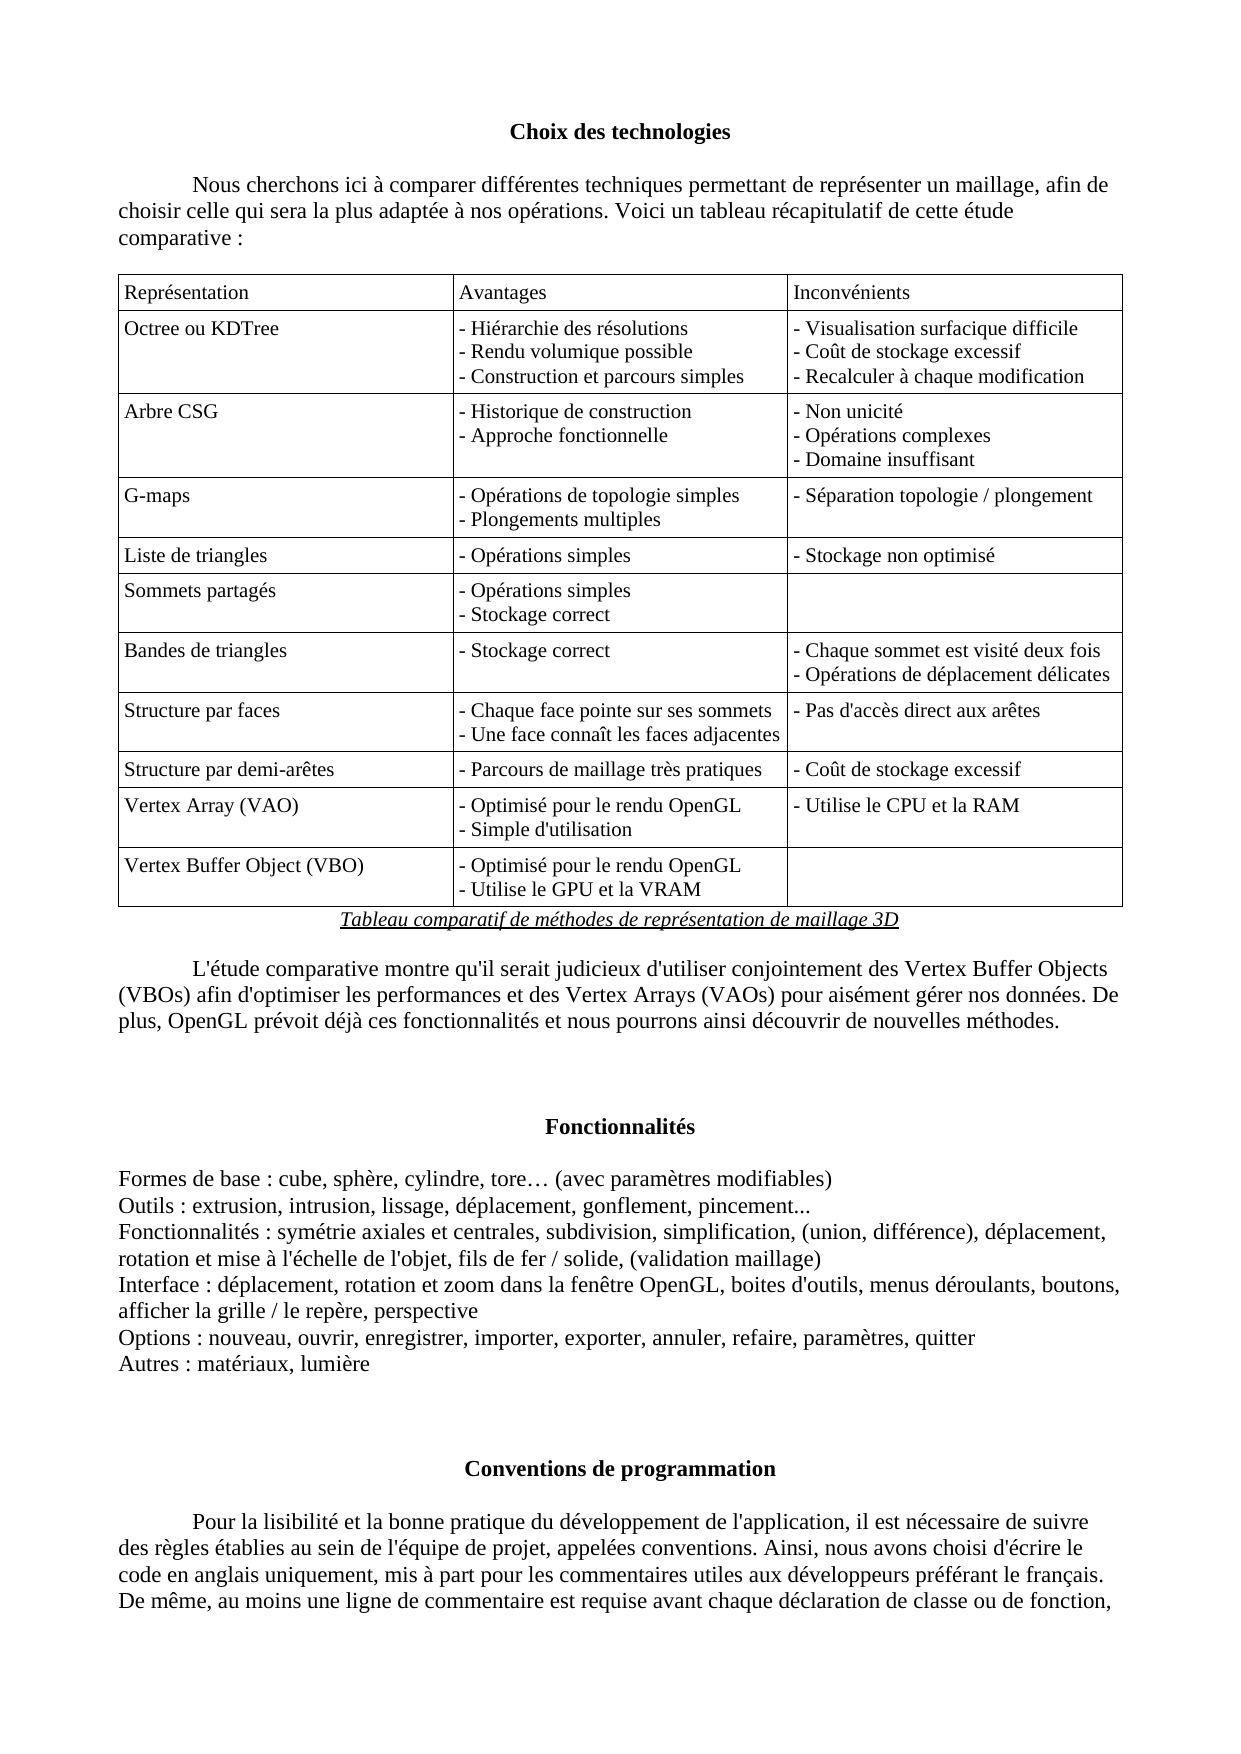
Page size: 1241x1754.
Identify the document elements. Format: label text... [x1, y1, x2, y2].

text Autres : matériaux, lumière [118, 1350, 1122, 1376]
table_cell - Opérations de topologie simples - Plongements multiples [454, 478, 787, 537]
table_cell [788, 848, 1122, 906]
table_cell G-maps [119, 478, 453, 537]
table_cell - Optimisé pour le rendu OpenGL - Utilise le GPU et la VRAM [454, 848, 787, 906]
table_cell - Visualisation surfacique difficile - Coût de stockage excessif - Recalculer à chaque modification [788, 311, 1122, 393]
table_cell Vertex Array (VAO) [119, 788, 453, 847]
table_cell Sommets partagés [119, 574, 453, 632]
text Choix des technologies [118, 118, 1122, 144]
text Tableau comparatif de méthodes de représentation de maillage 3D [118, 907, 1122, 931]
table_cell Arbre CSG [119, 394, 453, 477]
table_cell - Pas d'accès direct aux arêtes [788, 693, 1122, 751]
table_header Inconvénients [788, 275, 1122, 309]
table_cell - Historique de construction - Approche fonctionnelle [454, 394, 787, 477]
text Fonctionnalités [118, 1113, 1122, 1139]
table_cell Bandes de triangles [119, 633, 453, 692]
table_cell - Stockage correct [454, 633, 787, 692]
table_cell - Coût de stockage excessif [788, 752, 1122, 787]
table_cell - Opérations simples [454, 538, 787, 572]
text Nous cherchons ici à comparer différentes techniques permettant de représenter un maillage, afin de choisir celle qui sera la plus adaptée à nos opérations. Voici un tableau récapitulatif de cette étude comparative : [118, 171, 1122, 250]
table_cell Octree ou KDTree [119, 311, 453, 393]
text Options : nouveau, ouvrir, enregistrer, importer, exporter, annuler, refaire, paramètres, quitter [118, 1324, 1122, 1350]
text Fonctionnalités : symétrie axiales et centrales, subdivision, simplification, (union, différence), déplacement, rotation et mise à l'échelle de l'objet, fils de fer / solide, (validation maillage) [118, 1218, 1122, 1271]
table_cell - Stockage non optimisé [788, 538, 1122, 572]
table_cell Vertex Buffer Object (VBO) [119, 848, 453, 906]
text Outils : extrusion, intrusion, lissage, déplacement, gonflement, pincement... [118, 1192, 1122, 1218]
table_cell - Chaque sommet est visité deux fois - Opérations de déplacement délicates [788, 633, 1122, 692]
table_cell - Parcours de maillage très pratiques [454, 752, 787, 787]
table_cell - Non unicité - Opérations complexes - Domaine insuffisant [788, 394, 1122, 477]
table_header Représentation [119, 275, 453, 309]
table_cell - Utilise le CPU et la RAM [788, 788, 1122, 847]
text Formes de base : cube, sphère, cylindre, tore… (avec paramètres modifiables) [118, 1166, 1122, 1192]
text L'étude comparative montre qu'il serait judicieux d'utiliser conjointement des Vertex Buffer Objects (VBOs) afin d'optimiser les performances et des Vertex Arrays (VAOs) pour aisément gérer nos données. De plus, OpenGL prévoit déjà ces fonctionnalités et nous pourrons ainsi découvrir de nouvelles méthodes. [118, 955, 1122, 1034]
table_cell - Opérations simples - Stockage correct [454, 574, 787, 632]
text Conventions de programmation [118, 1455, 1122, 1482]
table_cell Structure par faces [119, 693, 453, 751]
table_cell [788, 574, 1122, 632]
table_header Avantages [454, 275, 787, 309]
text Pour la lisibilité et la bonne pratique du développement de l'application, il est nécessaire de suivre des règles établies au sein de l'équipe de projet, appelées conventions. Ainsi, nous avons choisi d'écrire le code en anglais uniquement, mis à part pour les commentaires utiles aux développeurs préférant le français. De même, au moins une ligne de commentaire est requise avant chaque déclaration de classe ou de fonction, [118, 1508, 1122, 1613]
table_cell Structure par demi-arêtes [119, 752, 453, 787]
table_cell - Optimisé pour le rendu OpenGL - Simple d'utilisation [454, 788, 787, 847]
table_cell - Hiérarchie des résolutions - Rendu volumique possible - Construction et parcours simples [454, 311, 787, 393]
text Interface : déplacement, rotation et zoom dans la fenêtre OpenGL, boites d'outils, menus déroulants, boutons, afficher la grille / le repère, perspective [118, 1271, 1122, 1324]
table_cell Liste de triangles [119, 538, 453, 572]
table_cell - Séparation topologie / plongement [788, 478, 1122, 537]
table_cell - Chaque face pointe sur ses sommets - Une face connaît les faces adjacentes [454, 693, 787, 751]
